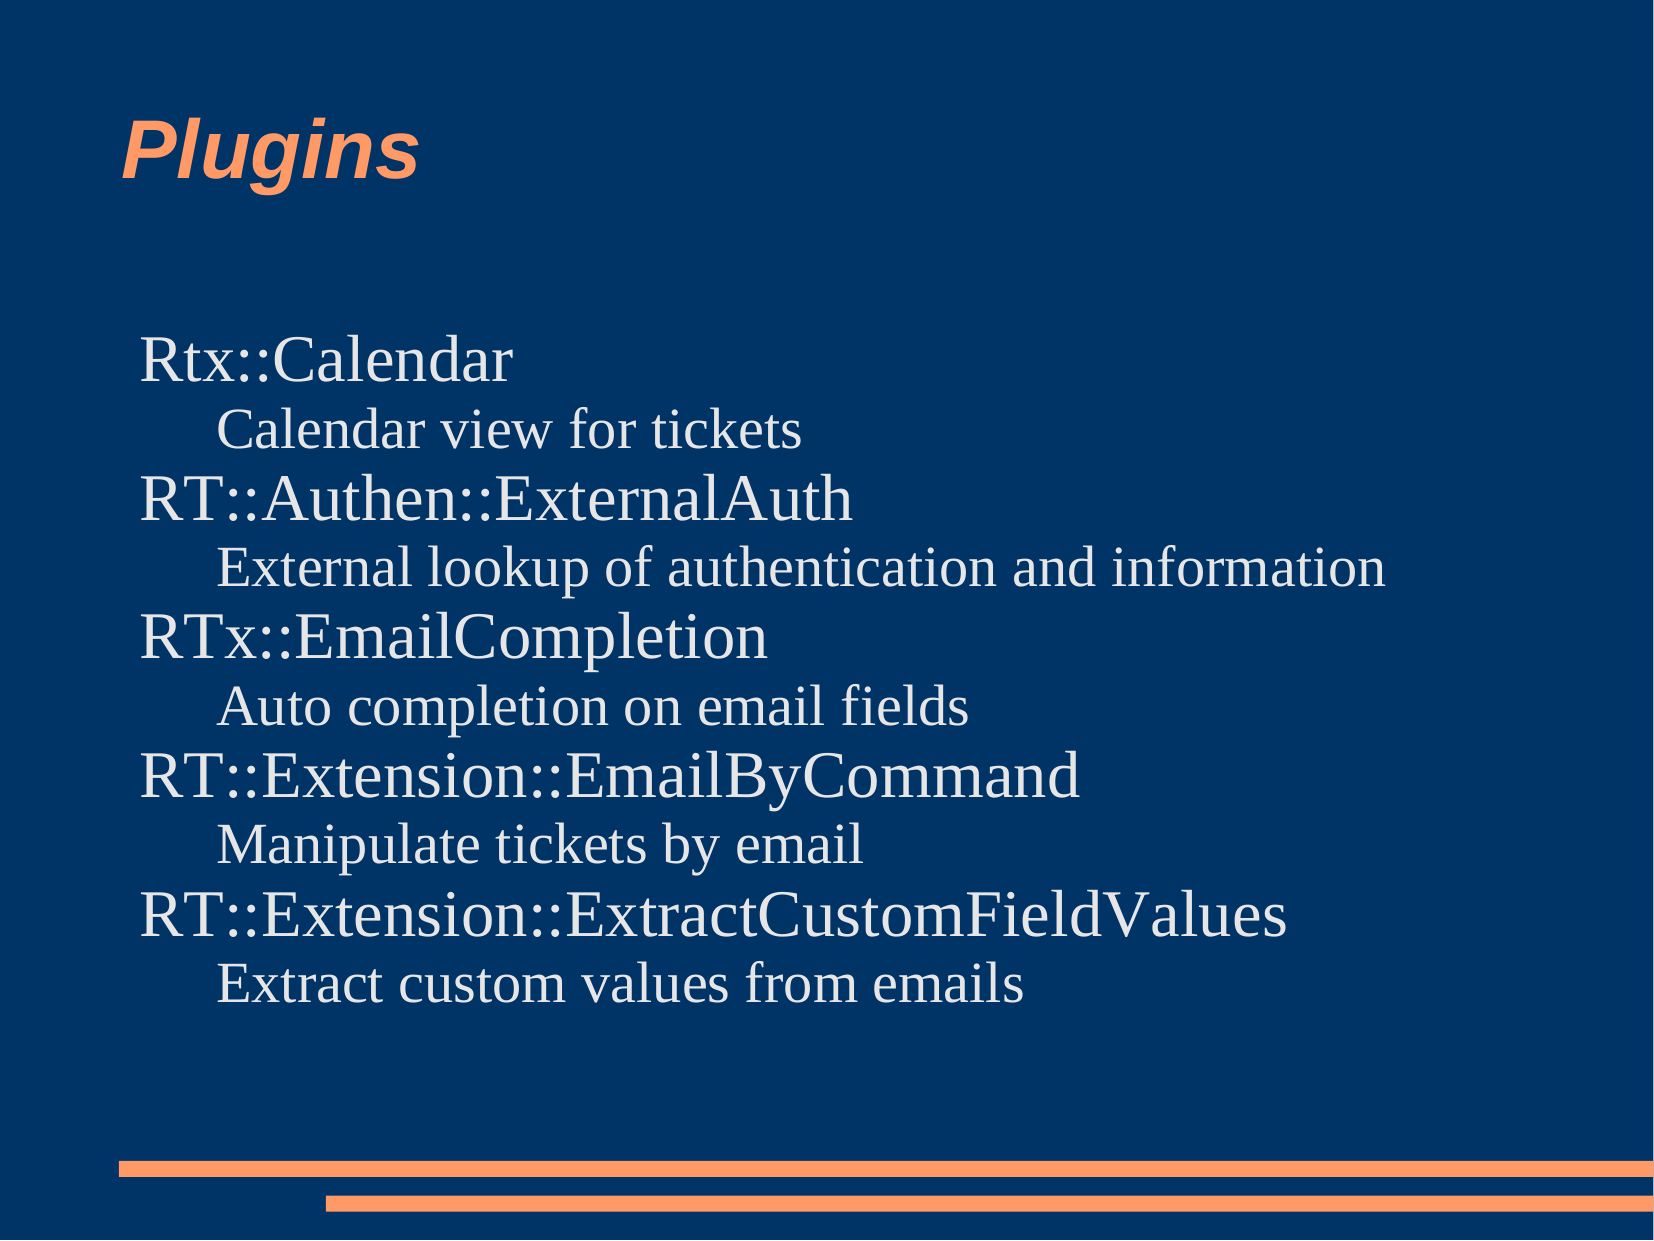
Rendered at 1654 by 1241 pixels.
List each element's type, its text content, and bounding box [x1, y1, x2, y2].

list Rtx::Calendar Calendar view for tickets RT::Authen::ExternalAuth External lookup of authentication and information RTx::EmailCompletion Auto completion on email fields RT::Extension::EmailByCommand Manipulate tickets by email RT::Extension::ExtractCustomFieldValues Extract custom values from emails [121, 322, 1561, 1118]
title Plugins [121, 46, 1534, 254]
